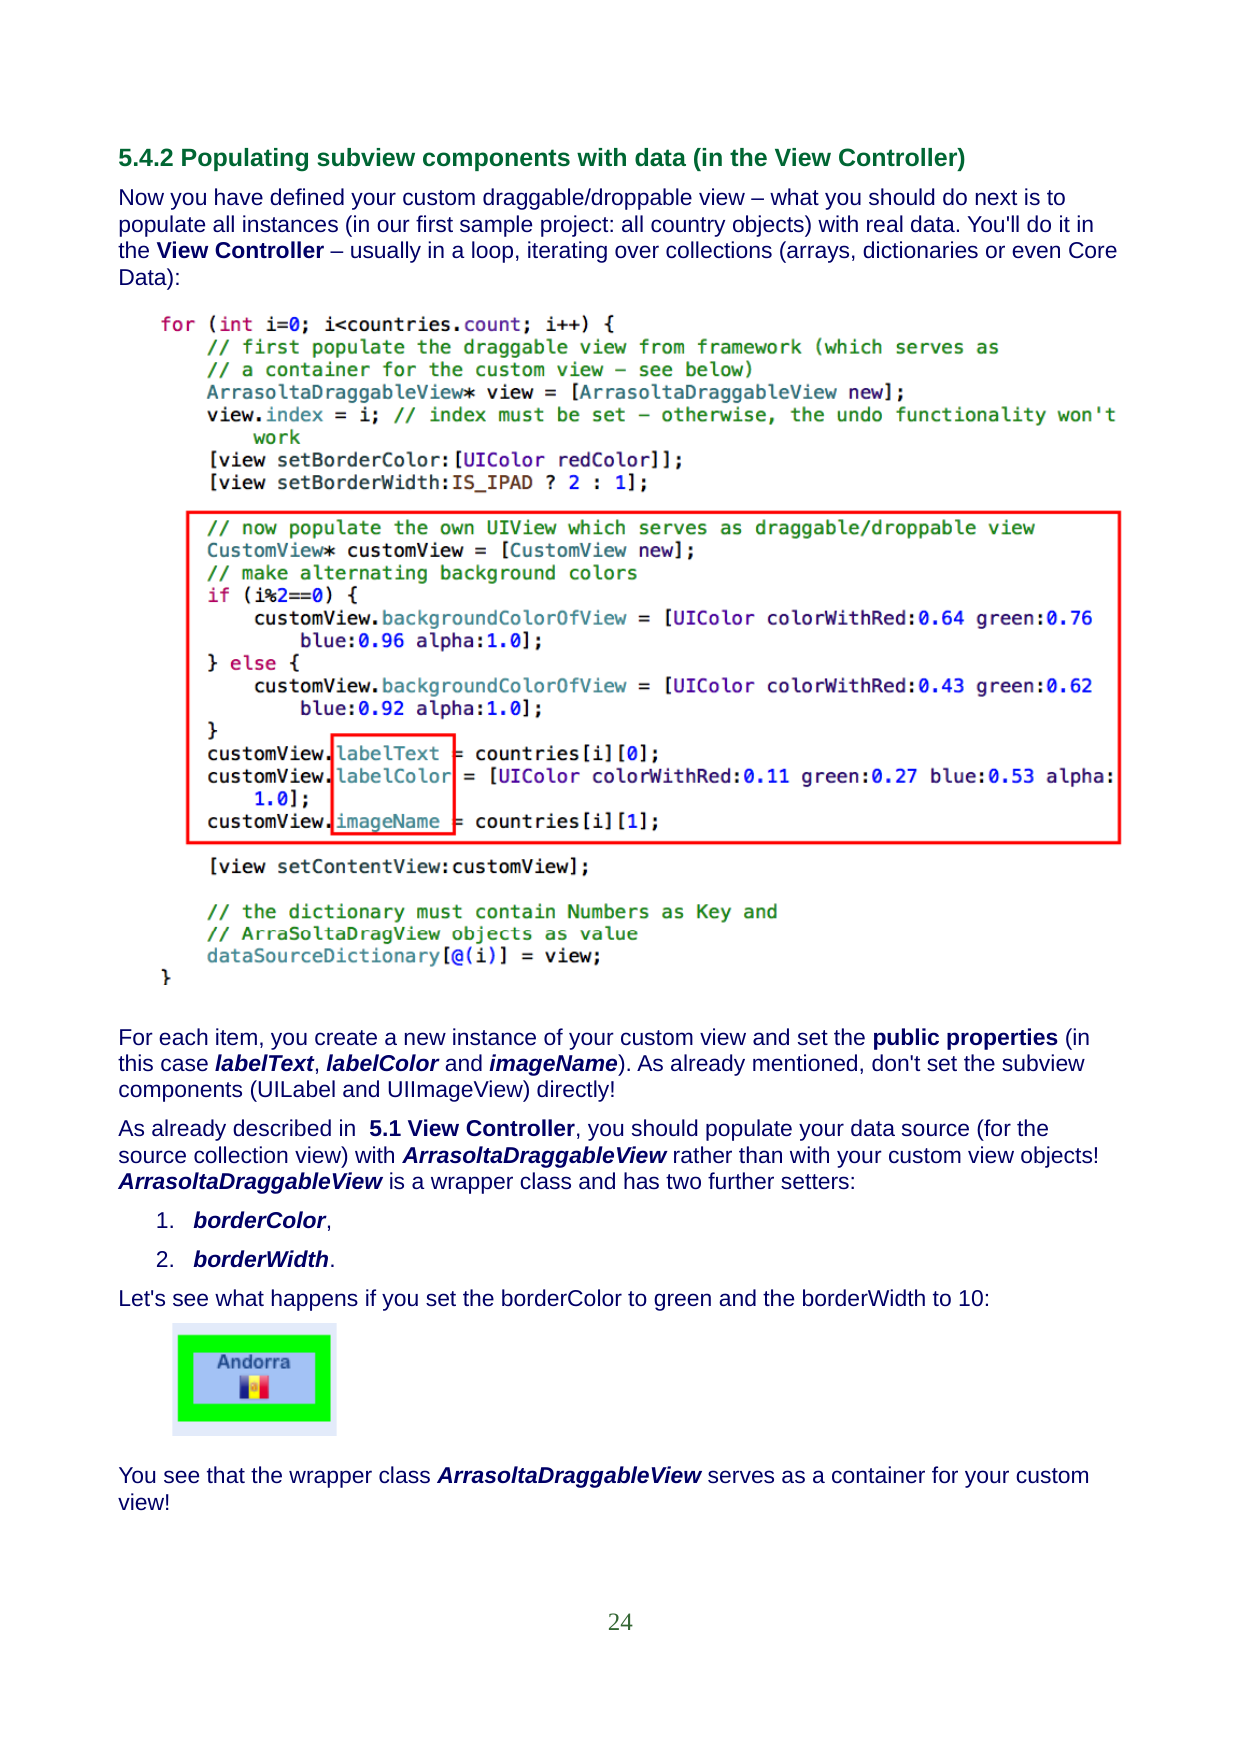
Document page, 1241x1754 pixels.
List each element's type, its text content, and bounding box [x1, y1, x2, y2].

text For each item, you create a new instance of your custom view and set the public properties (in this case labelText, labelColor and imageName). As already mentioned, don't set the subview components (UILabel and UIImageView) directly! [118, 1024, 1122, 1103]
list borderWidth. [156, 1246, 1122, 1272]
picture [118, 302, 1123, 985]
subtitle 5.4.2 Populating subview components with data (in the View Controller) [118, 143, 1122, 172]
text Let's see what happens if you set the borderColor to green and the borderWidth to 10: [118, 1284, 1122, 1311]
list borderColor, [156, 1207, 1122, 1233]
text As already described in 5.1 View Controller, you should populate your data source (for the source collection view) with ArrasoltaDraggableView rather than with your custom view objects! ArrasoltaDraggableView is a wrapper class and has two further setters: [118, 1115, 1122, 1194]
picture [172, 1323, 337, 1436]
text You see that the wrapper class ArrasoltaDraggableView serves as a container for your custom view! [118, 1436, 1122, 1515]
text Now you have defined your custom draggable/droppable view – what you should do next is to populate all instances (in our first sample project: all country objects) with real data. You'll do it in the View Controller – usually in a loop, iterating over collections (arrays, dictionaries or even Core Data): [118, 184, 1122, 290]
